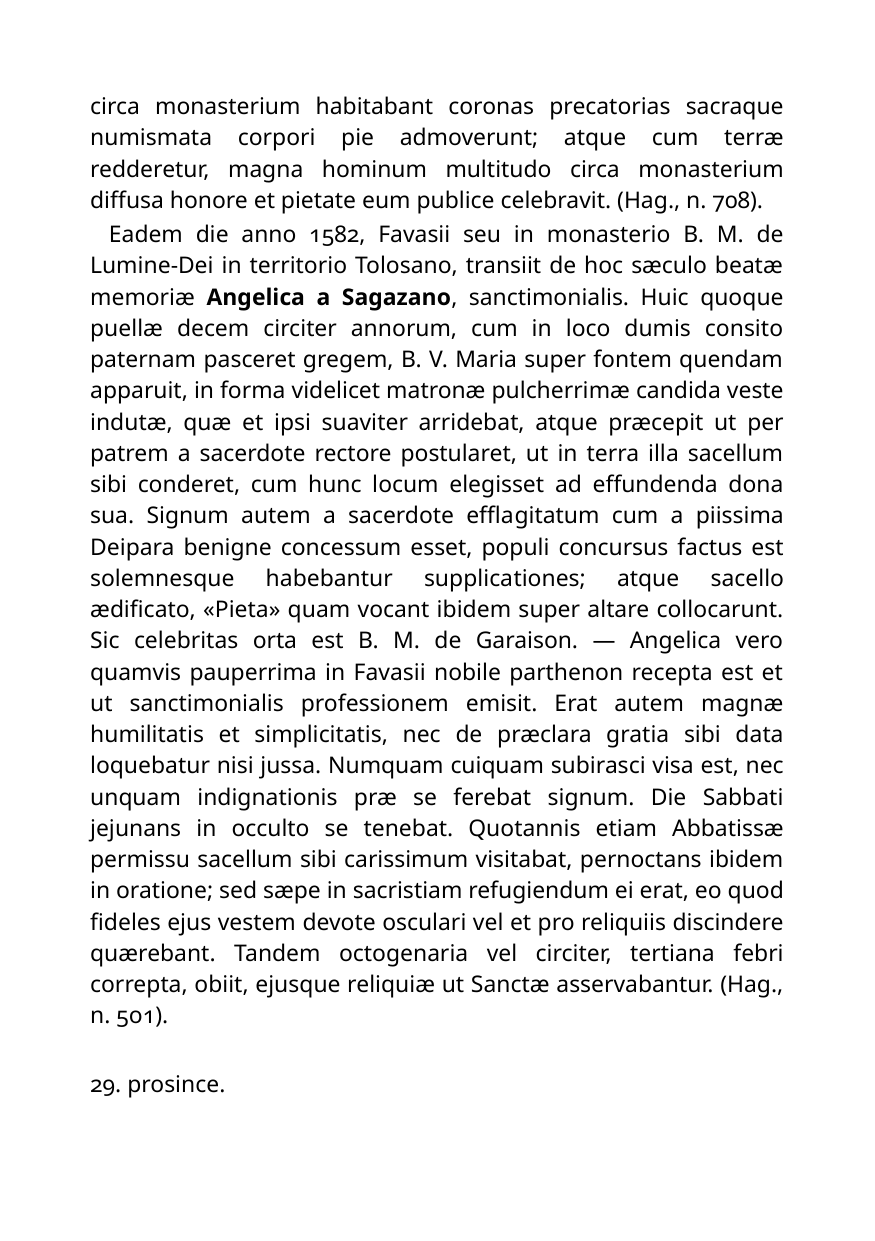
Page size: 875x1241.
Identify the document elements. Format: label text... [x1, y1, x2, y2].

text circa monasterium habitabant coronas precatorias sacraque numismata corpori pie admoverunt; atque cum terræ redderetur, magna hominum multitudo circa monasterium diffusa honore et pietate eum publice celebravit. (Hag., n. 708). [90, 90, 784, 215]
text 29. prosince. [90, 1068, 784, 1099]
text Eadem die anno 1582, Favasii seu in monasterio B. M. de Lumine-Dei in territorio Tolosano, transiit de hoc sæculo beatæ memoriæ Angelica a Sagazano, sanctimonialis. Huic quoque puellæ decem circiter annorum, cum in loco dumis consito paternam pasceret gregem, B. V. Maria super fontem quendam apparuit, in forma videlicet matronæ pulcherrimæ candida veste indutæ, quæ et ipsi suaviter arridebat, atque præcepit ut per patrem a sacerdote rectore postularet, ut in terra illa sacellum sibi conderet, cum hunc locum elegisset ad effundenda dona sua. Signum autem a sacerdote effla­gitatum cum a piissima Deipara benigne concessum esset, populi concursus factus est solemnesque habebantur supplica­tiones; atque sacello ædificato, «Pieta» quam vocant ibidem super altare collocarunt. Sic celebritas orta est B. M. de Garaison. — Angelica vero quamvis pauperrima in Favasii nobile parthenon recepta est et ut sanctimonialis professionem emisit. Erat autem magnæ humilitatis et simplicitatis, nec de præclara gratia sibi data loquebatur nisi jussa. Numquam cuiquam subirasci visa est, nec unquam indignationis præ se ferebat signum. Die Sabbati jejunans in occulto se tenebat. Quotannis etiam Abbatissæ permissu sacellum sibi carissimum visitabat, pernoctans ibidem in oratione; sed sæpe in sacristiam refugiendum ei erat, eo quod fideles ejus vestem devote osculari vel et pro reliquiis discindere quærebant. Tandem octogenaria vel circiter, tertiana febri correpta, obiit, ejusque reliquiæ ut Sanctæ asservabantur. (Hag., n. 5o1). [90, 218, 784, 1031]
